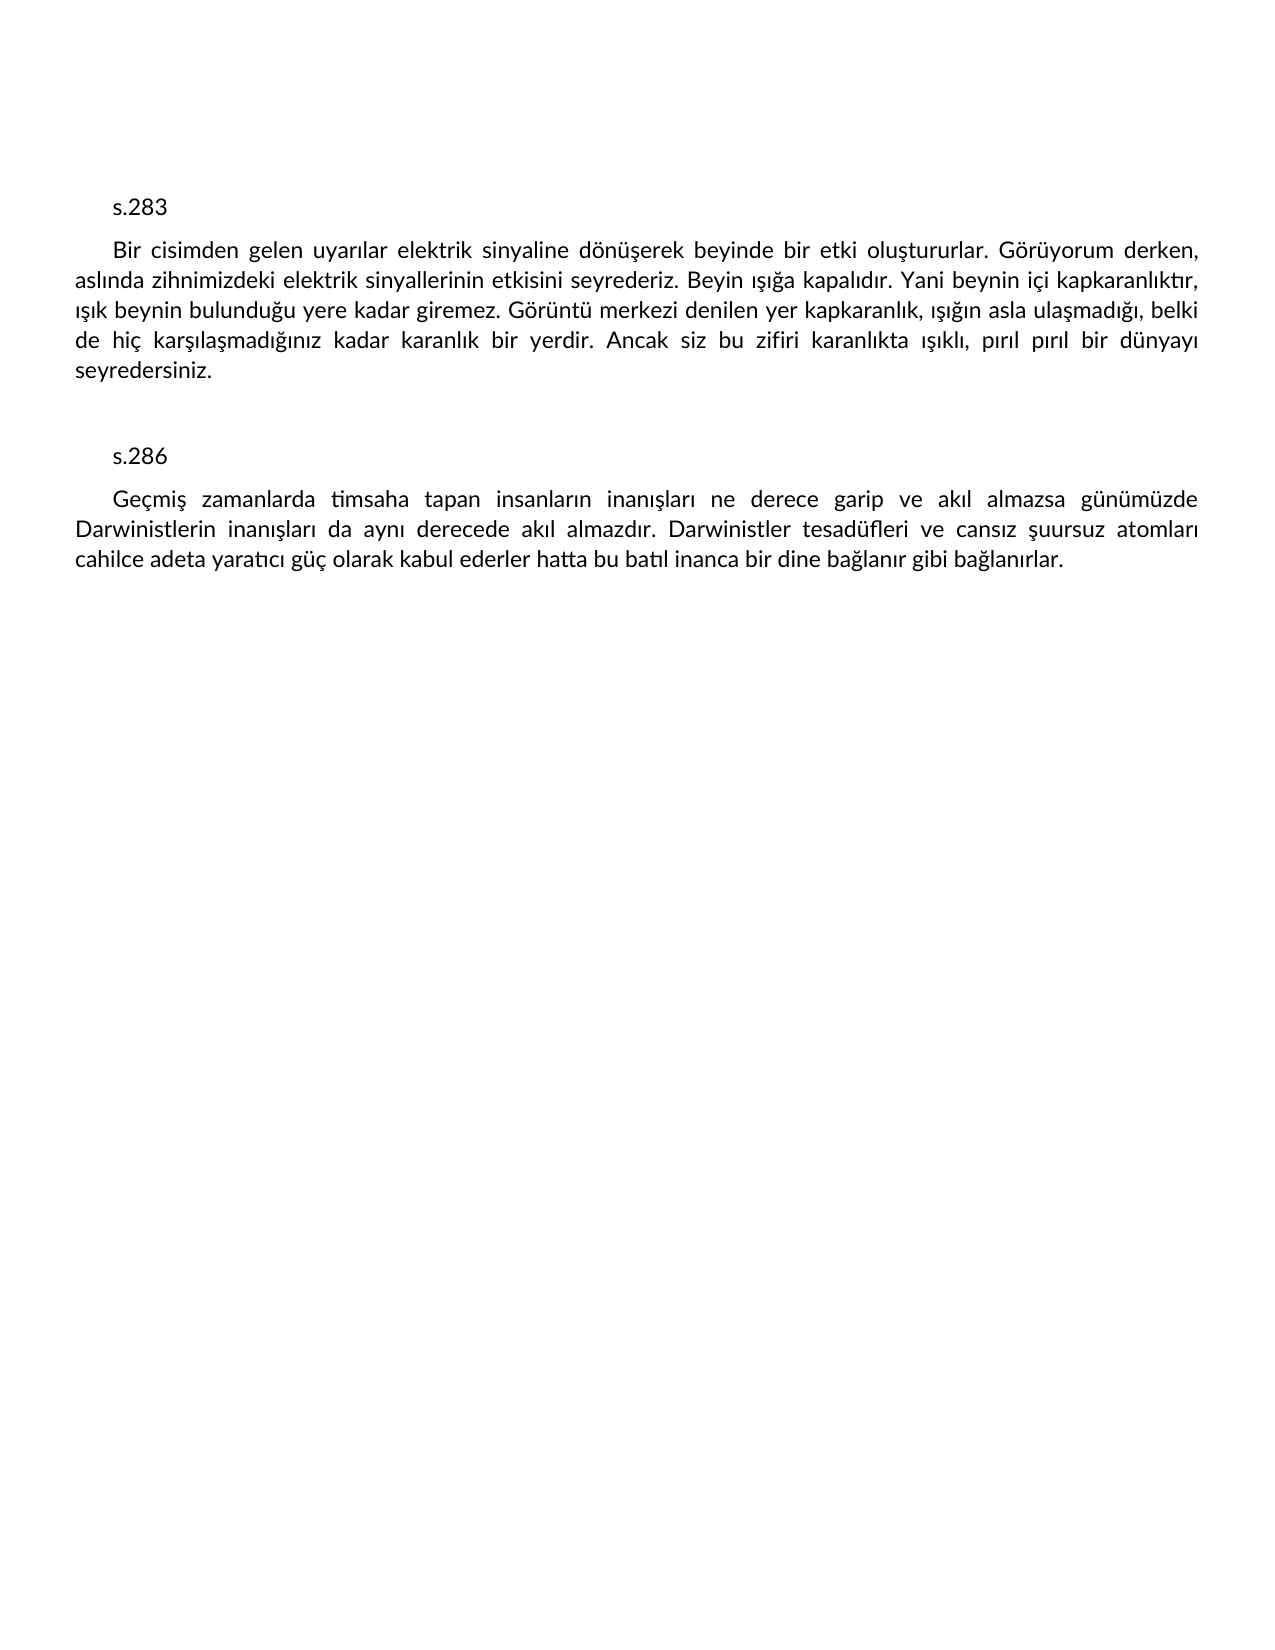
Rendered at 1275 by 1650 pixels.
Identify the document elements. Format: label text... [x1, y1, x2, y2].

text Geçmiş zamanlarda timsaha tapan insanların inanışları ne derece garip ve akıl almazsa günümüzde Darwinistlerin inanışları da aynı derecede akıl almazdır. Darwinistler tesadüfleri ve cansız şuursuz atomları cahilce adeta yaratıcı güç olarak kabul ederler hatta bu batıl inanca bir dine bağlanır gibi bağlanırlar. [75, 484, 1200, 572]
text s.286 [75, 442, 1200, 469]
text s.283 [75, 193, 1200, 220]
text Bir cisimden gelen uyarılar elektrik sinyaline dönüşerek beyinde bir etki oluştururlar. Görüyorum derken, aslında zihnimizdeki elektrik sinyallerinin etkisini seyrederiz. Beyin ışığa kapalıdır. Yani beynin içi kapkaranlıktır, ışık beynin bulunduğu yere kadar giremez. Görüntü merkezi denilen yer kapkaranlık, ışığın asla ulaşmadığı, belki de hiç karşılaşmadığınız kadar karanlık bir yerdir. Ancak siz bu zifiri karanlıkta ışıklı, pırıl pırıl bir dünyayı seyredersiniz. [75, 235, 1200, 384]
